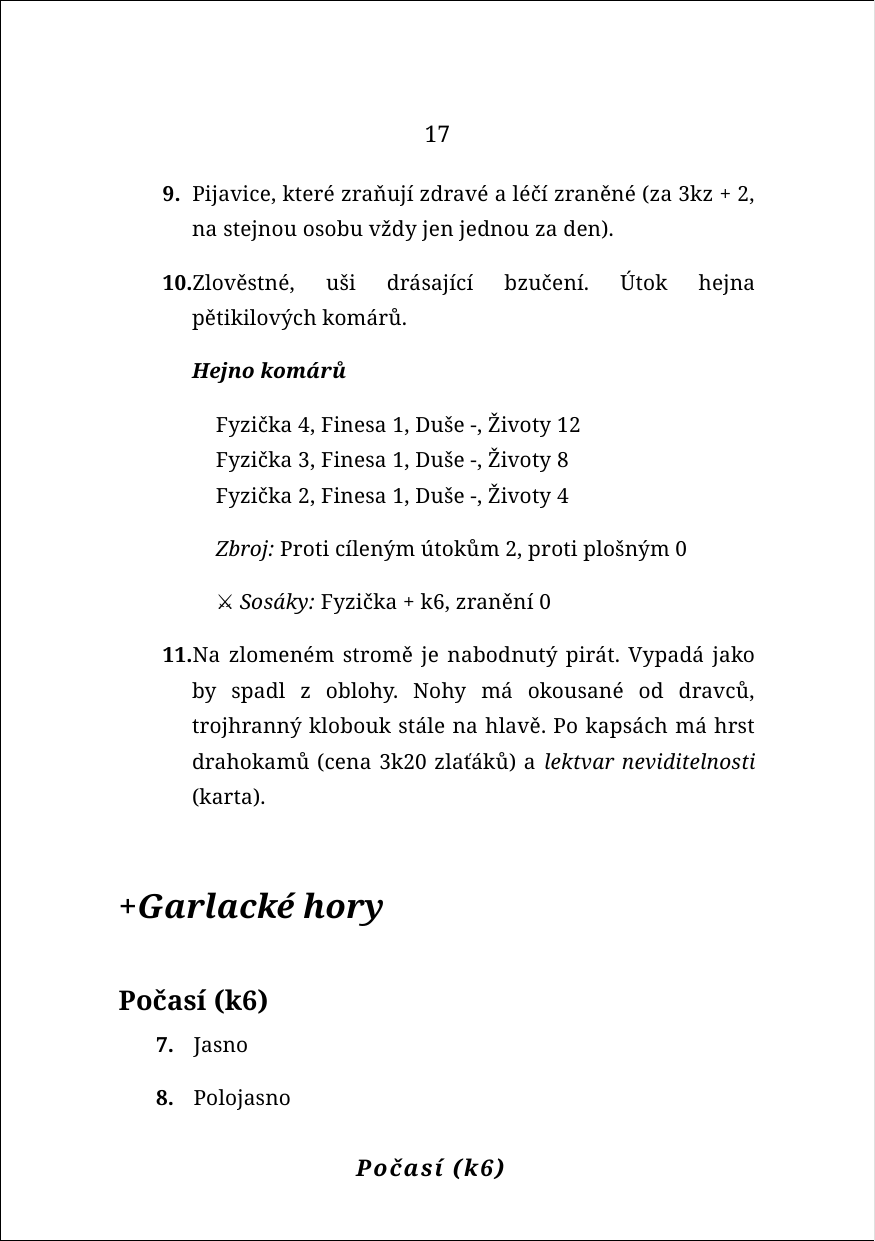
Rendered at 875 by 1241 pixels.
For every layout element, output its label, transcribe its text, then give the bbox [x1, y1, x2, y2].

list Zlověstné, uši drásající bzučení. Útok hejna pětikilových komárů. [162, 268, 756, 332]
list Hejno komárů [162, 356, 756, 385]
subtitle Počasí (k6) [118, 982, 756, 1018]
list Fyzička 4, Finesa 1, Duše -, Životy 12 Fyzička 3, Finesa 1, Duše -, Životy 8 Fyzička 2, Finesa 1, Duše -, Životy 4 [162, 410, 756, 509]
subtitle +Garlacké hory [118, 883, 756, 928]
list ⚔ Sosáky: Fyzička + k6, zranění 0 [162, 587, 756, 616]
list Jasno [156, 1030, 756, 1059]
list Pijavice, které zraňují zdravé a léčí zraněné (za 3kz + 2, na stejnou osobu vždy jen jednou za den). [162, 179, 756, 243]
list Zbroj: Proti cíleným útokům 2, proti plošným 0 [162, 534, 756, 562]
list Na zlomeném stromě je nabodnutý pirát. Vypadá jako by spadl z oblohy. Nohy má okousané od dravců, trojhranný klobouk stále na hlavě. Po kapsách má hrst drahokamů (cena 3k20 zlaťáků) a lektvar neviditelnosti (karta). [162, 640, 756, 811]
list Polojasno [156, 1083, 756, 1112]
